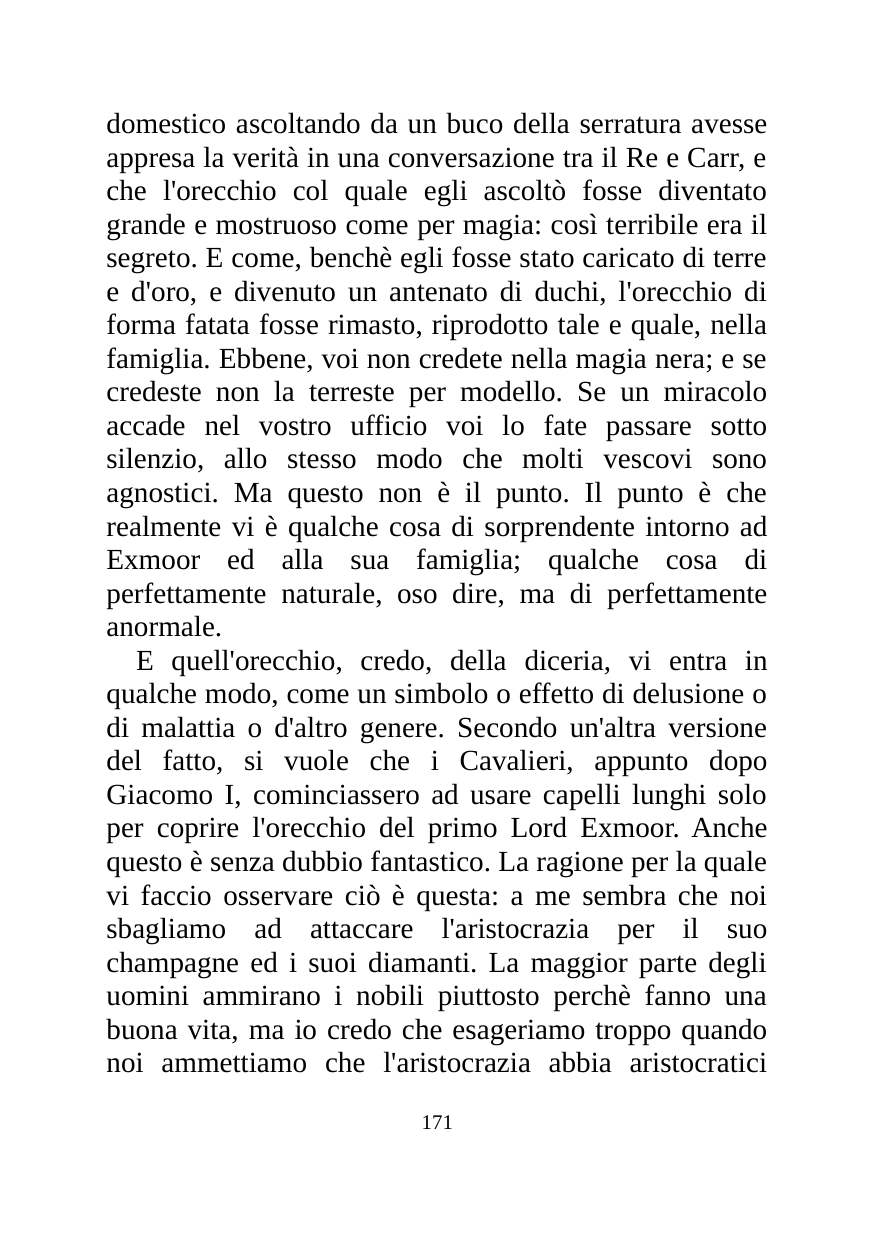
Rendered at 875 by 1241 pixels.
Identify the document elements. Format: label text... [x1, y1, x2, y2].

text E quell'orecchio, credo, della diceria, vi entra in qualche modo, come un simbolo o effetto di delusione o di malattia o d'altro genere. Secondo un'altra versione del fatto, si vuole che i Cavalieri, appunto dopo Giacomo I, cominciassero ad usare capelli lunghi solo per coprire l'orecchio del primo Lord Exmoor. Anche questo è senza dubbio fantastico. La ragione per la quale vi faccio osservare ciò è questa: a me sembra che noi sbagliamo ad attaccare l'aristocrazia per il suo champagne ed i suoi diamanti. La maggior parte degli uomini ammirano i nobili piuttosto perchè fanno una buona vita, ma io credo che esageriamo troppo quando noi ammettiamo che l'aristocrazia abbia aristocratici [106, 643, 768, 1079]
text domestico ascoltando da un buco della serratura avesse appresa la verità in una conversazione tra il Re e Carr, e che l'orecchio col quale egli ascoltò fosse diventato grande e mostruoso come per magia: così terribile era il segreto. E come, benchè egli fosse stato caricato di terre e d'oro, e divenuto un antenato di duchi, l'orecchio di forma fatata fosse rimasto, riprodotto tale e quale, nella famiglia. Ebbene, voi non credete nella magia nera; e se credeste non la terreste per modello. Se un miracolo accade nel vostro ufficio voi lo fate passare sotto silenzio, allo stesso modo che molti vescovi sono agnostici. Ma questo non è il punto. Il punto è che realmente vi è qualche cosa di sorprendente intorno ad Exmoor ed alla sua famiglia; qualche cosa di perfettamente naturale, oso dire, ma di perfettamente anormale. [106, 106, 768, 643]
